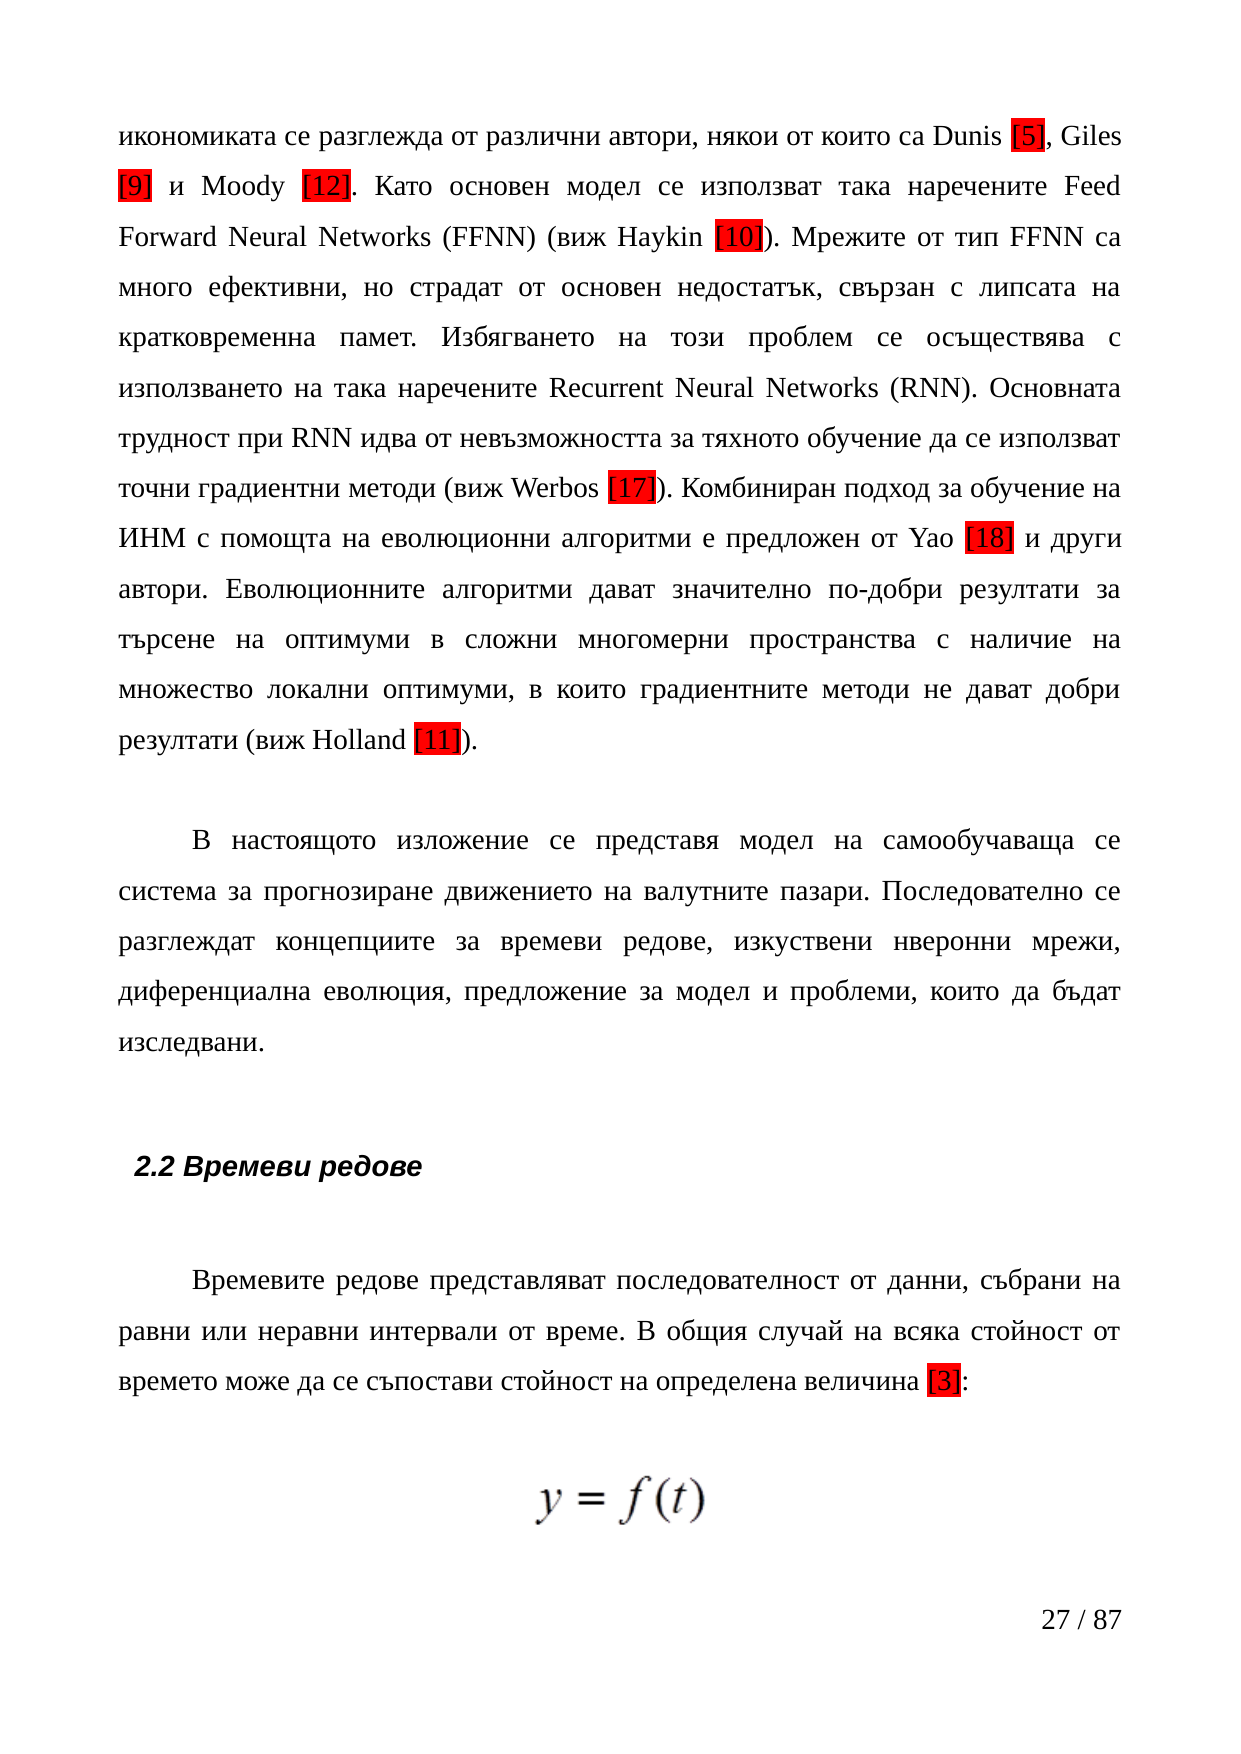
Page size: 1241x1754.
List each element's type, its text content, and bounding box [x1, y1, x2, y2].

text икономиката се разглежда от различни автори, някои от които са Dunis [5], Giles [9] и Moody [12]. Като основен модел се използват така наречените Feed Forward Neural Networks (FFNN) (виж Haykin [10]). Мрежите от тип FFNN са много ефективни, но страдат от основен недостатък, свързан с липсата на кратковременна памет. Избягването на този проблем се осъществява с използването на така наречените Recurrent Neural Networks (RNN). Основната трудност при RNN идва от невъзможността за тяхното обучение да се използват точни градиентни методи (виж Werbos [17]). Комбиниран подход за обучение на ИНМ с помощта на еволюционни алгоритми е предложен от Yao [18] и други автори. Еволюционните алгоритми дават значително по-добри резултати за търсене на оптимуми в сложни многомерни пространства с наличие на множество локални оптимуми, в които градиентните методи не дават добри резултати (виж Holland [11]). [118, 118, 1122, 755]
subtitle 2.2 Времеви редове [118, 1149, 1122, 1183]
text В настоящото изложение се представя модел на самообучаваща се система за прогнозиране движението на валутните пазари. Последователно се разглеждат концепциите за времеви редове, изкуствени нверонни мрежи, диференциална еволюция, предложение за модел и проблеми, които да бъдат изследвани. [118, 822, 1122, 1057]
text Времевите редове представляват последователност от данни, събрани на равни или неравни интервали от време. В общия случай на всяка стойност от времето може да се съпостави стойност на определена величина [3]: [118, 1262, 1122, 1397]
